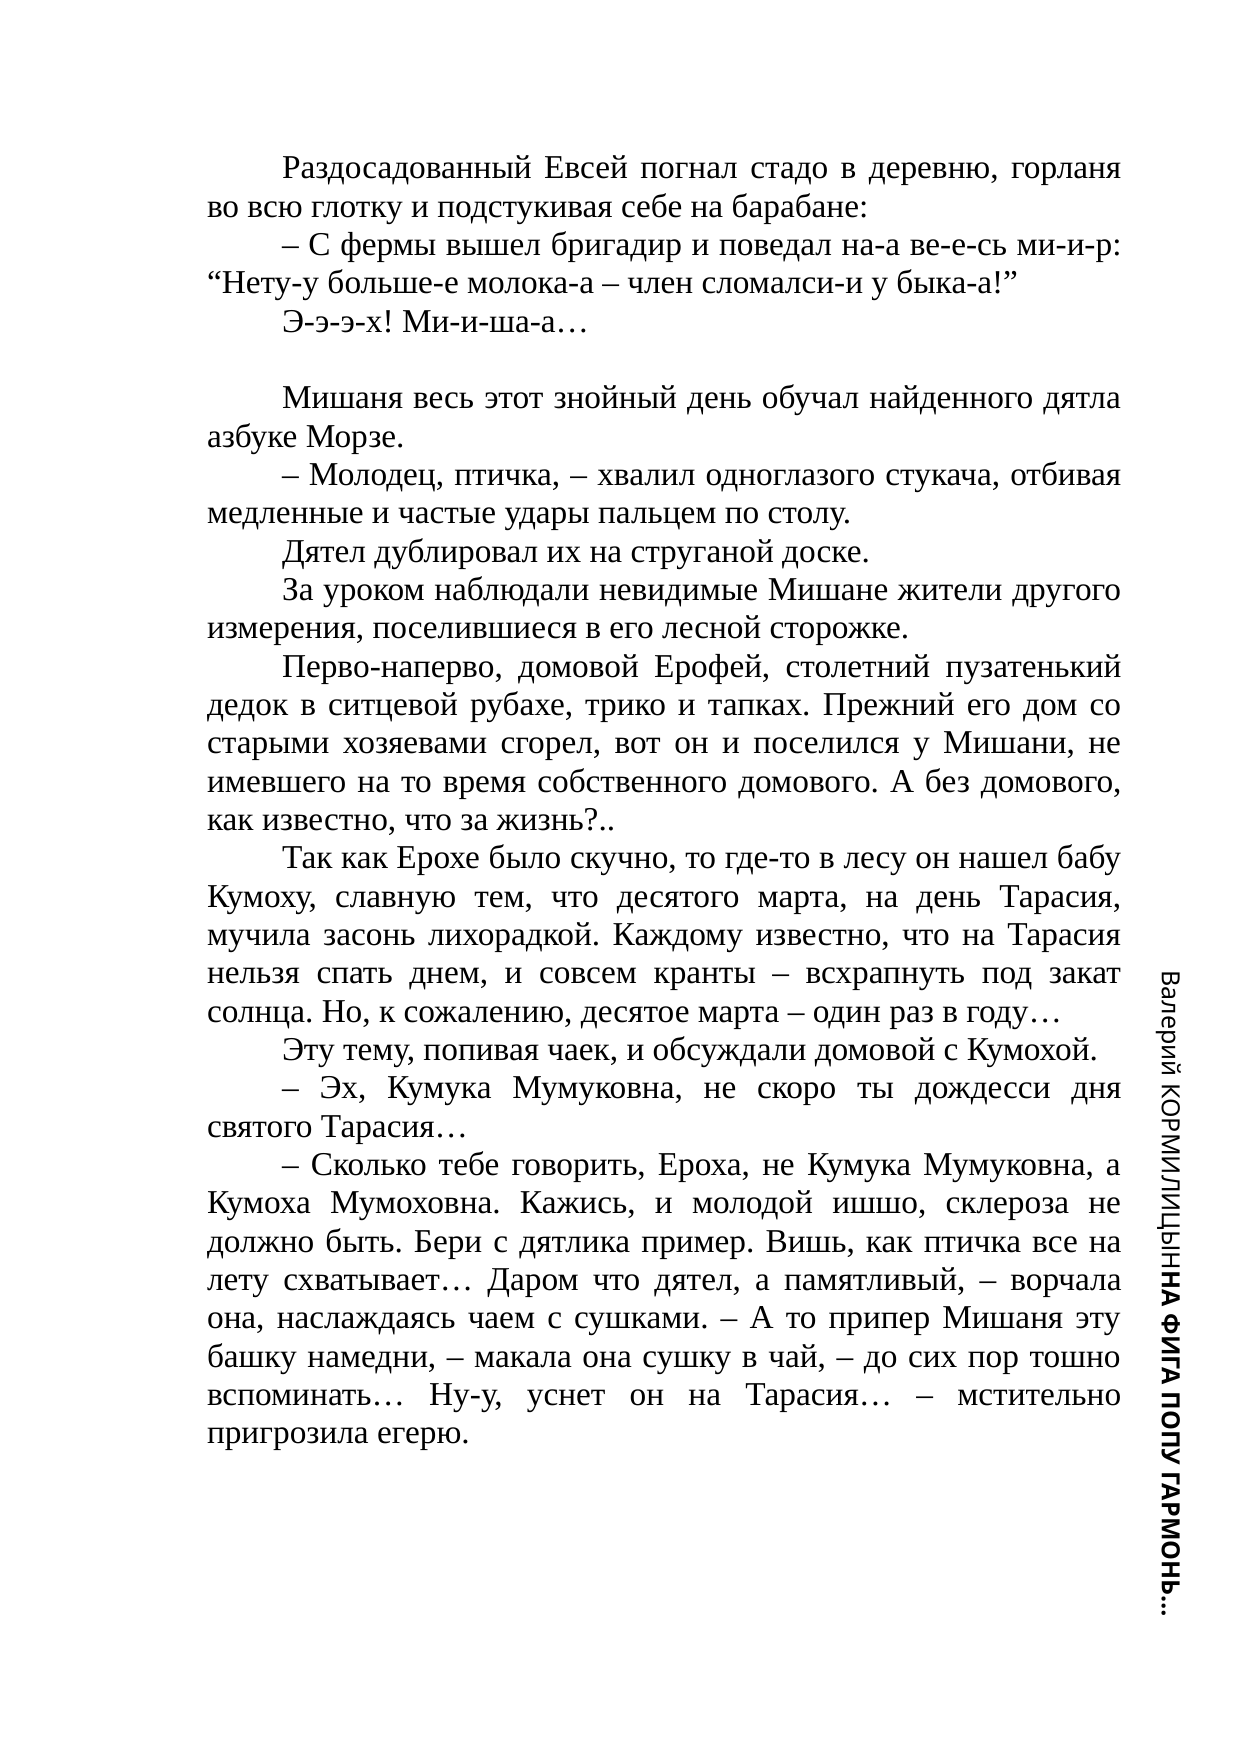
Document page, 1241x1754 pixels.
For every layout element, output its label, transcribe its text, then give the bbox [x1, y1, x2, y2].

subtitle – С фермы вышел бригадир и поведал на-а ве-е-сь ми-и-р: “Нету-у больше-е молока-а – член сломалси-и у быка-а!” [207, 224, 1122, 301]
subtitle Э-э-э-х! Ми-и-ша-а… [207, 301, 1122, 339]
subtitle – Эх, Кумука Мумуковна, не скоро ты дождесси дня святого Тарасия… [207, 1068, 1122, 1144]
subtitle Дятел дублировал их на струганой доске. [207, 531, 1122, 569]
subtitle Перво-наперво, домовой Ерофей, столетний пузатенький дедок в ситцевой рубахе, трико и тапках. Прежний его дом со старыми хозяевами сгорел, вот он и поселился у Мишани, не имевшего на то время собственного домового. А без домового, как известно, что за жизнь?.. [207, 646, 1122, 838]
subtitle Так как Ерохе было скучно, то где-то в лесу он нашел бабу Кумоху, славную тем, что десятого марта, на день Тарасия, мучила засонь лихорадкой. Каждому известно, что на Тарасия нельзя спать днем, и совсем кранты – всхрапнуть под закат солнца. Но, к сожалению, десятое марта – один раз в году… [207, 838, 1122, 1029]
subtitle – Молодец, птичка, – хвалил одноглазого стукача, отбивая медленные и частые удары пальцем по столу. [207, 454, 1122, 531]
subtitle Эту тему, попивая чаек, и обсуждали домовой с Кумохой. [207, 1029, 1122, 1068]
subtitle – Сколько тебе говорить, Ероха, не Кумука Мумуковна, а Кумоха Мумоховна. Кажись, и молодой ишшо, склероза не должно быть. Бери с дятлика пример. Вишь, как птичка все на лету схватывает… Даром что дятел, а памятливый, – ворчала она, наслаждаясь чаем с сушками. – А то припер Мишаня эту башку намедни, – макала она сушку в чай, – до сих пор тошно вспоминать… Ну-у, уснет он на Тарасия… – мстительно пригрозила егерю. [207, 1144, 1122, 1451]
subtitle За уроком наблюдали невидимые Мишане жители другого измерения, поселившиеся в его лесной сторожке. [207, 569, 1122, 646]
subtitle Мишаня весь этот знойный день обучал найденного дятла азбуке Морзе. [207, 378, 1122, 454]
subtitle Раздосадованный Евсей погнал стадо в деревню, горланя во всю глотку и подстукивая себе на барабане: [207, 148, 1122, 224]
